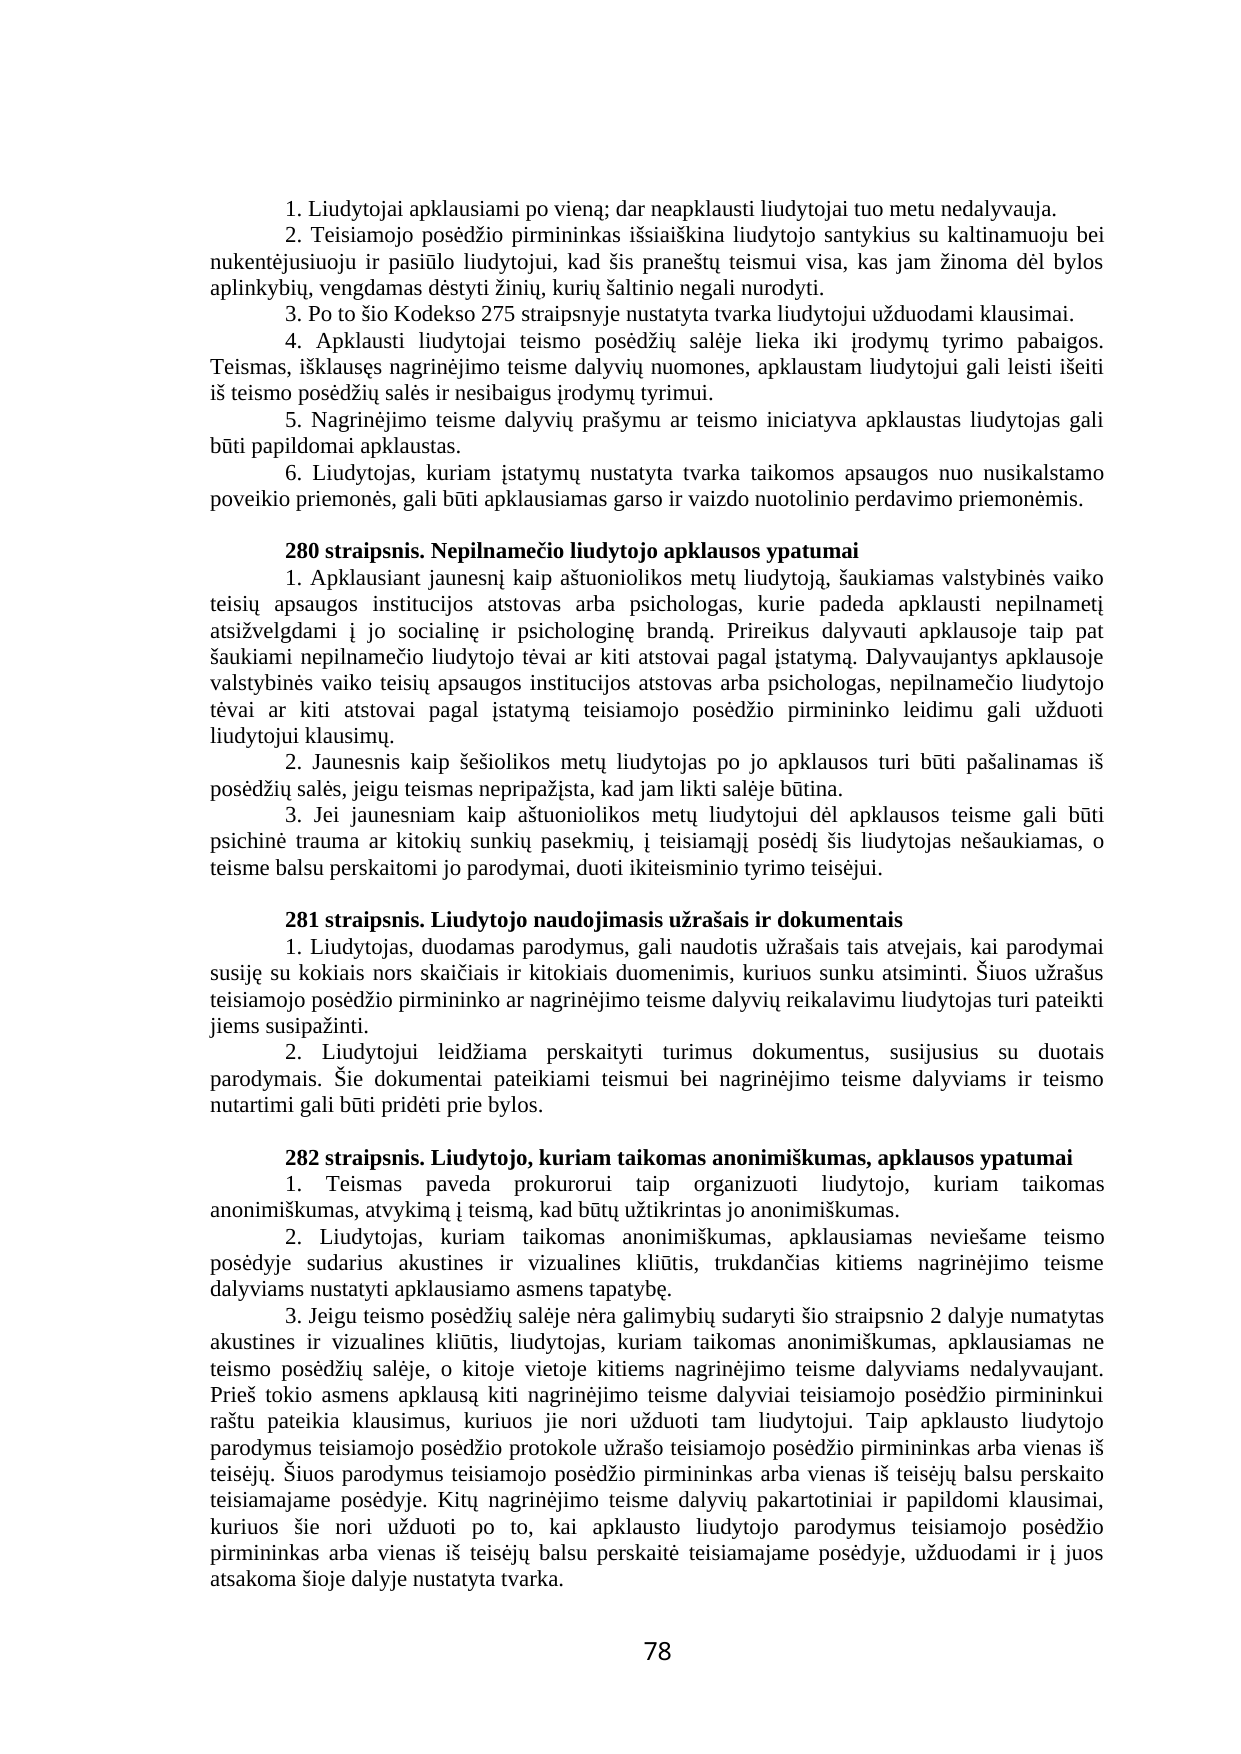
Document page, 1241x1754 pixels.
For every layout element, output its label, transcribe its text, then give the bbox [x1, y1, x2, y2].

text 4. Apklausti liudytojai teismo posėdžių salėje lieka iki įrodymų tyrimo pabaigos. Teismas, išklausęs nagrinėjimo teisme dalyvių nuomones, apklaustam liudytojui gali leisti išeiti iš teismo posėdžių salės ir nesibaigus įrodymų tyrimui. [210, 327, 1106, 406]
text 2. Liudytojas, kuriam taikomas anonimiškumas, apklausiamas neviešame teismo posėdyje sudarius akustines ir vizualines kliūtis, trukdančias kitiems nagrinėjimo teisme dalyviams nustatyti apklausiamo asmens tapatybę. [210, 1223, 1106, 1302]
text 282 straipsnis. Liudytojo, kuriam taikomas anonimiškumas, apklausos ypatumai [285, 1144, 1106, 1170]
text 2. Liudytojui leidžiama perskaityti turimus dokumentus, susijusius su duotais parodymais. Šie dokumentai pateikiami teismui bei nagrinėjimo teisme dalyviams ir teismo nutartimi gali būti pridėti prie bylos. [210, 1038, 1106, 1117]
text 6. Liudytojas, kuriam įstatymų nustatyta tvarka taikomos apsaugos nuo nusikalstamo poveikio priemonės, gali būti apklausiamas garso ir vaizdo nuotolinio perdavimo priemonėmis. [210, 458, 1106, 511]
text 1. Liudytojai apklausiami po vieną; dar neapklausti liudytojai tuo metu nedalyvauja. [210, 195, 1106, 221]
text 2. Jaunesnis kaip šešiolikos metų liudytojas po jo apklausos turi būti pašalinamas iš posėdžių salės, jeigu teismas nepripažįsta, kad jam likti salėje būtina. [210, 748, 1106, 801]
text 5. Nagrinėjimo teisme dalyvių prašymu ar teismo iniciatyva apklaustas liudytojas gali būti papildomai apklaustas. [210, 406, 1106, 458]
text 1. Liudytojas, duodamas parodymus, gali naudotis užrašais tais atvejais, kai parodymai susiję su kokiais nors skaičiais ir kitokiais duomenimis, kuriuos sunku atsiminti. Šiuos užrašus teisiamojo posėdžio pirmininko ar nagrinėjimo teisme dalyvių reikalavimu liudytojas turi pateikti jiems susipažinti. [210, 933, 1106, 1038]
text 280 straipsnis. Nepilnamečio liudytojo apklausos ypatumai [210, 538, 1106, 564]
text 3. Po to šio Kodekso 275 straipsnyje nustatyta tvarka liudytojui užduodami klausimai. [210, 300, 1106, 327]
text 1. Apklausiant jaunesnį kaip aštuoniolikos metų liudytoją, šaukiamas valstybinės vaiko teisių apsaugos institucijos atstovas arba psichologas, kurie padeda apklausti nepilnametį atsižvelgdami į jo socialinę ir psichologinę brandą. Prireikus dalyvauti apklausoje taip pat šaukiami nepilnamečio liudytojo tėvai ar kiti atstovai pagal įstatymą. Dalyvaujantys apklausoje valstybinės vaiko teisių apsaugos institucijos atstovas arba psichologas, nepilnamečio liudytojo tėvai ar kiti atstovai pagal įstatymą teisiamojo posėdžio pirmininko leidimu gali užduoti liudytojui klausimų. [210, 564, 1106, 748]
text 3. Jeigu teismo posėdžių salėje nėra galimybių sudaryti šio straipsnio 2 dalyje numatytas akustines ir vizualines kliūtis, liudytojas, kuriam taikomas anonimiškumas, apklausiamas ne teismo posėdžių salėje, o kitoje vietoje kitiems nagrinėjimo teisme dalyviams nedalyvaujant. Prieš tokio asmens apklausą kiti nagrinėjimo teisme dalyviai teisiamojo posėdžio pirmininkui raštu pateikia klausimus, kuriuos jie nori užduoti tam liudytojui. Taip apklausto liudytojo parodymus teisiamojo posėdžio protokole užrašo teisiamojo posėdžio pirmininkas arba vienas iš teisėjų. Šiuos parodymus teisiamojo posėdžio pirmininkas arba vienas iš teisėjų balsu perskaito teisiamajame posėdyje. Kitų nagrinėjimo teisme dalyvių pakartotiniai ir papildomi klausimai, kuriuos šie nori užduoti po to, kai apklausto liudytojo parodymus teisiamojo posėdžio pirmininkas arba vienas iš teisėjų balsu perskaitė teisiamajame posėdyje, užduodami ir į juos atsakoma šioje dalyje nustatyta tvarka. [210, 1302, 1106, 1592]
text 3. Jei jaunesniam kaip aštuoniolikos metų liudytojui dėl apklausos teisme gali būti psichinė trauma ar kitokių sunkių pasekmių, į teisiamąjį posėdį šis liudytojas nešaukiamas, o teisme balsu perskaitomi jo parodymai, duoti ikiteisminio tyrimo teisėjui. [210, 801, 1106, 880]
text 1. Teismas paveda prokurorui taip organizuoti liudytojo, kuriam taikomas anonimiškumas, atvykimą į teismą, kad būtų užtikrintas jo anonimiškumas. [210, 1170, 1106, 1223]
text 281 straipsnis. Liudytojo naudojimasis užrašais ir dokumentais [210, 907, 1106, 933]
text 2. Teisiamojo posėdžio pirmininkas išsiaiškina liudytojo santykius su kaltinamuoju bei nukentėjusiuoju ir pasiūlo liudytojui, kad šis praneštų teismui visa, kas jam žinoma dėl bylos aplinkybių, vengdamas dėstyti žinių, kurių šaltinio negali nurodyti. [210, 221, 1106, 300]
